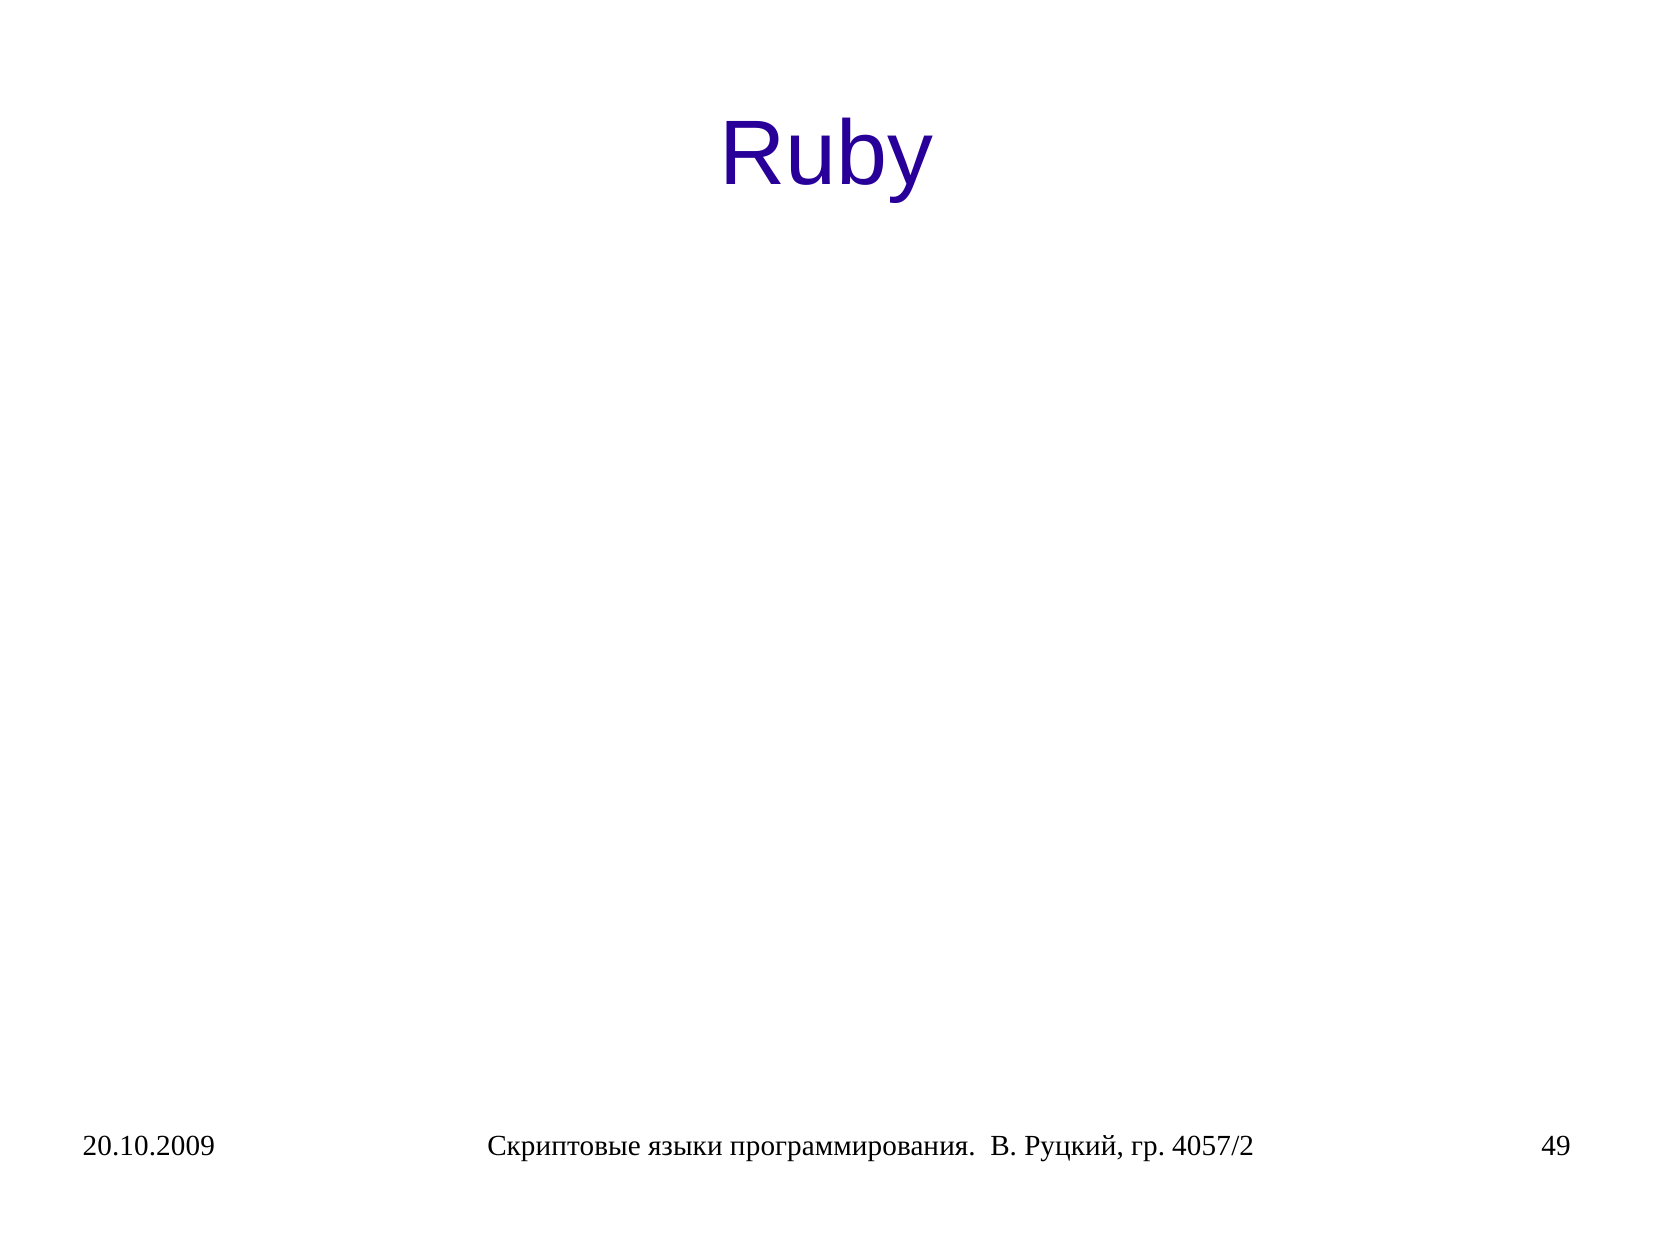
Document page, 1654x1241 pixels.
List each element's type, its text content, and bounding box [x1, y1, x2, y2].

title Ruby [82, 49, 1571, 257]
